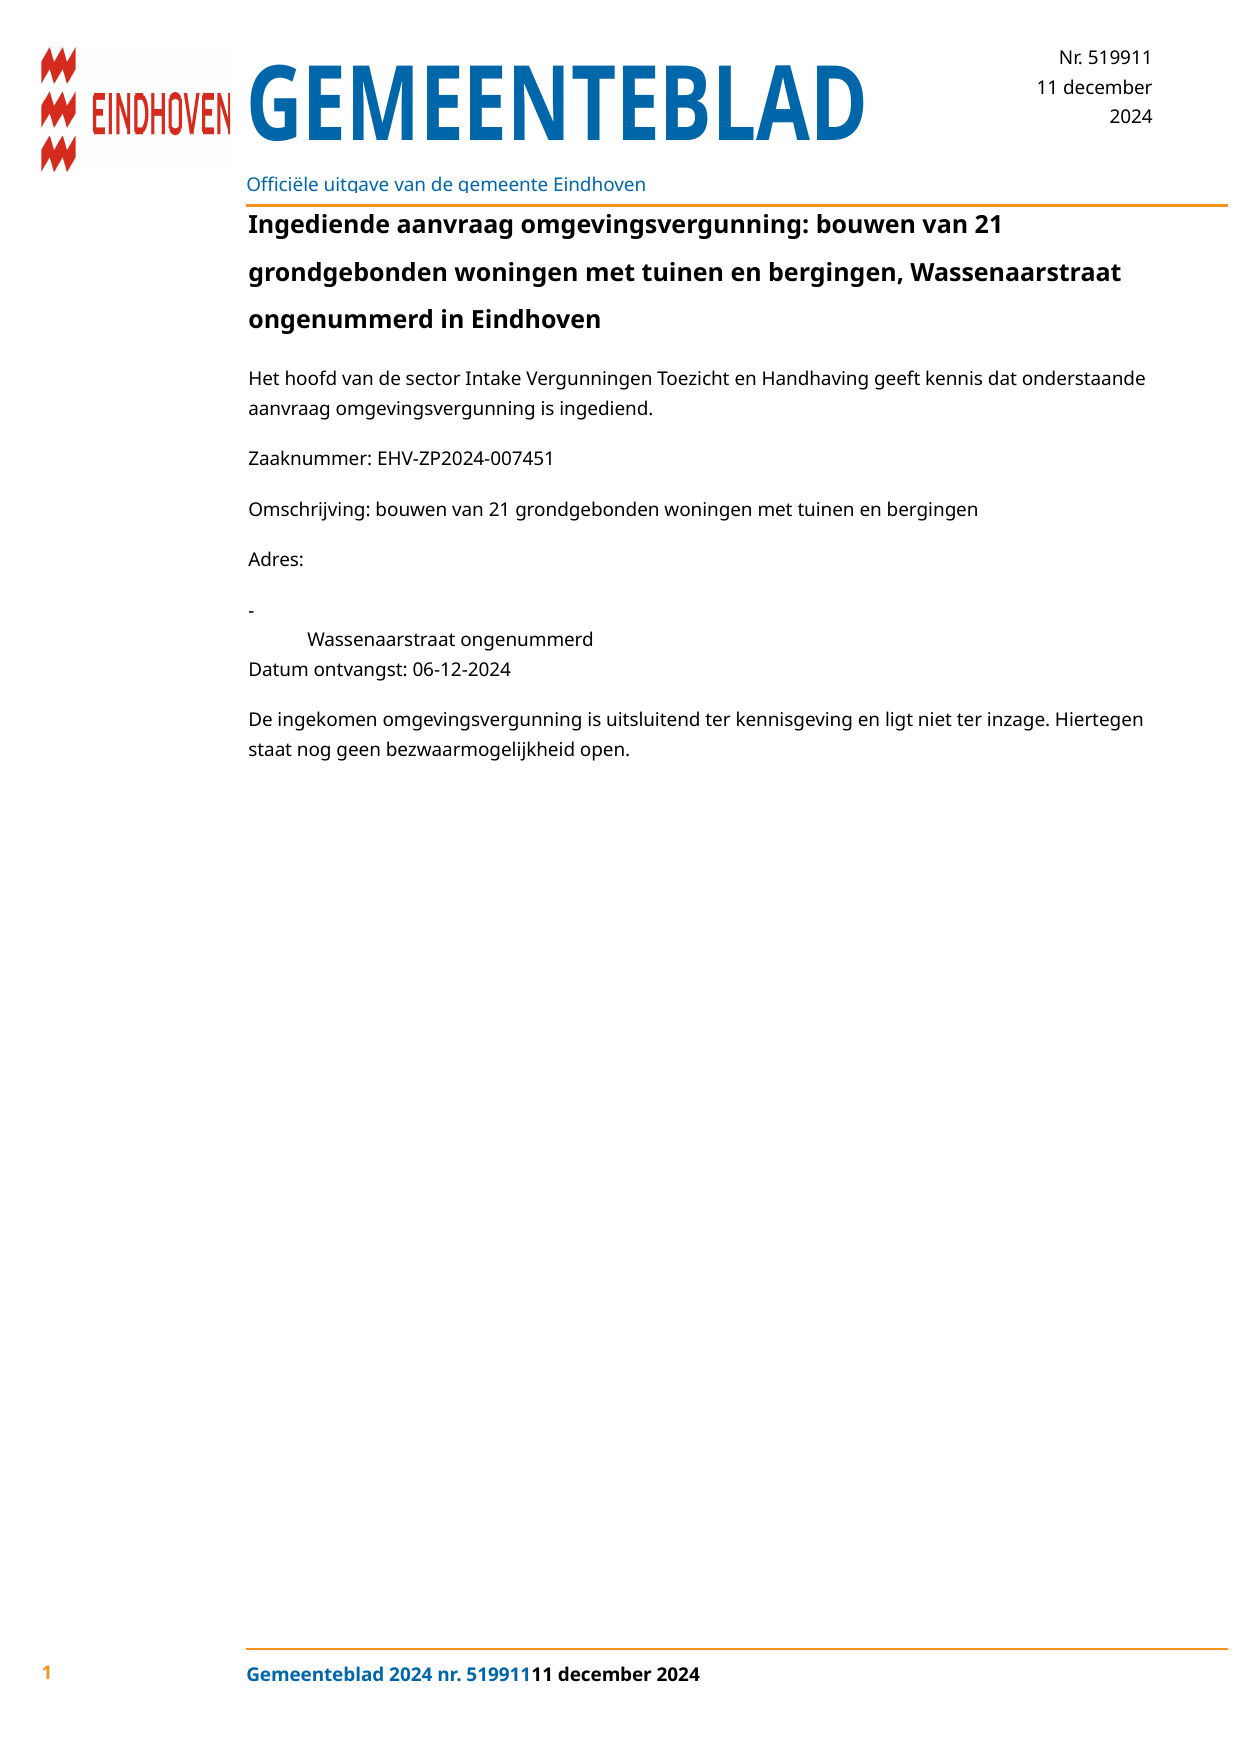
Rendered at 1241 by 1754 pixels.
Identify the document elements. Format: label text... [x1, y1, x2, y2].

text Adres: [248, 546, 1152, 572]
text Ingediende aanvraag omgevingsvergunning: bouwen van 21 grondgebonden woningen met tuinen en bergingen, Wassenaarstraat ongenummerd in Eindhoven [248, 207, 1152, 336]
text Datum ontvangst: 06-12-2024 [248, 656, 1152, 682]
picture [41, 47, 231, 172]
text Het hoofd van de sector Intake Vergunningen Toezicht en Handhaving geeft kennis dat onderstaande aanvraag omgevingsvergunning is ingediend. [248, 366, 1152, 421]
text Zaaknummer: EHV-ZP2024-007451 [248, 446, 1152, 471]
text De ingekomen omgevingsvergunning is uitsluitend ter kennisgeving en ligt niet ter inzage. Hiertegen staat nog geen bezwaarmogelijkheid open. [248, 706, 1152, 762]
list Wassenaarstraat ongenummerd [248, 626, 1152, 652]
text Omschrijving: bouwen van 21 grondgebonden woningen met tuinen en bergingen [248, 496, 1152, 522]
